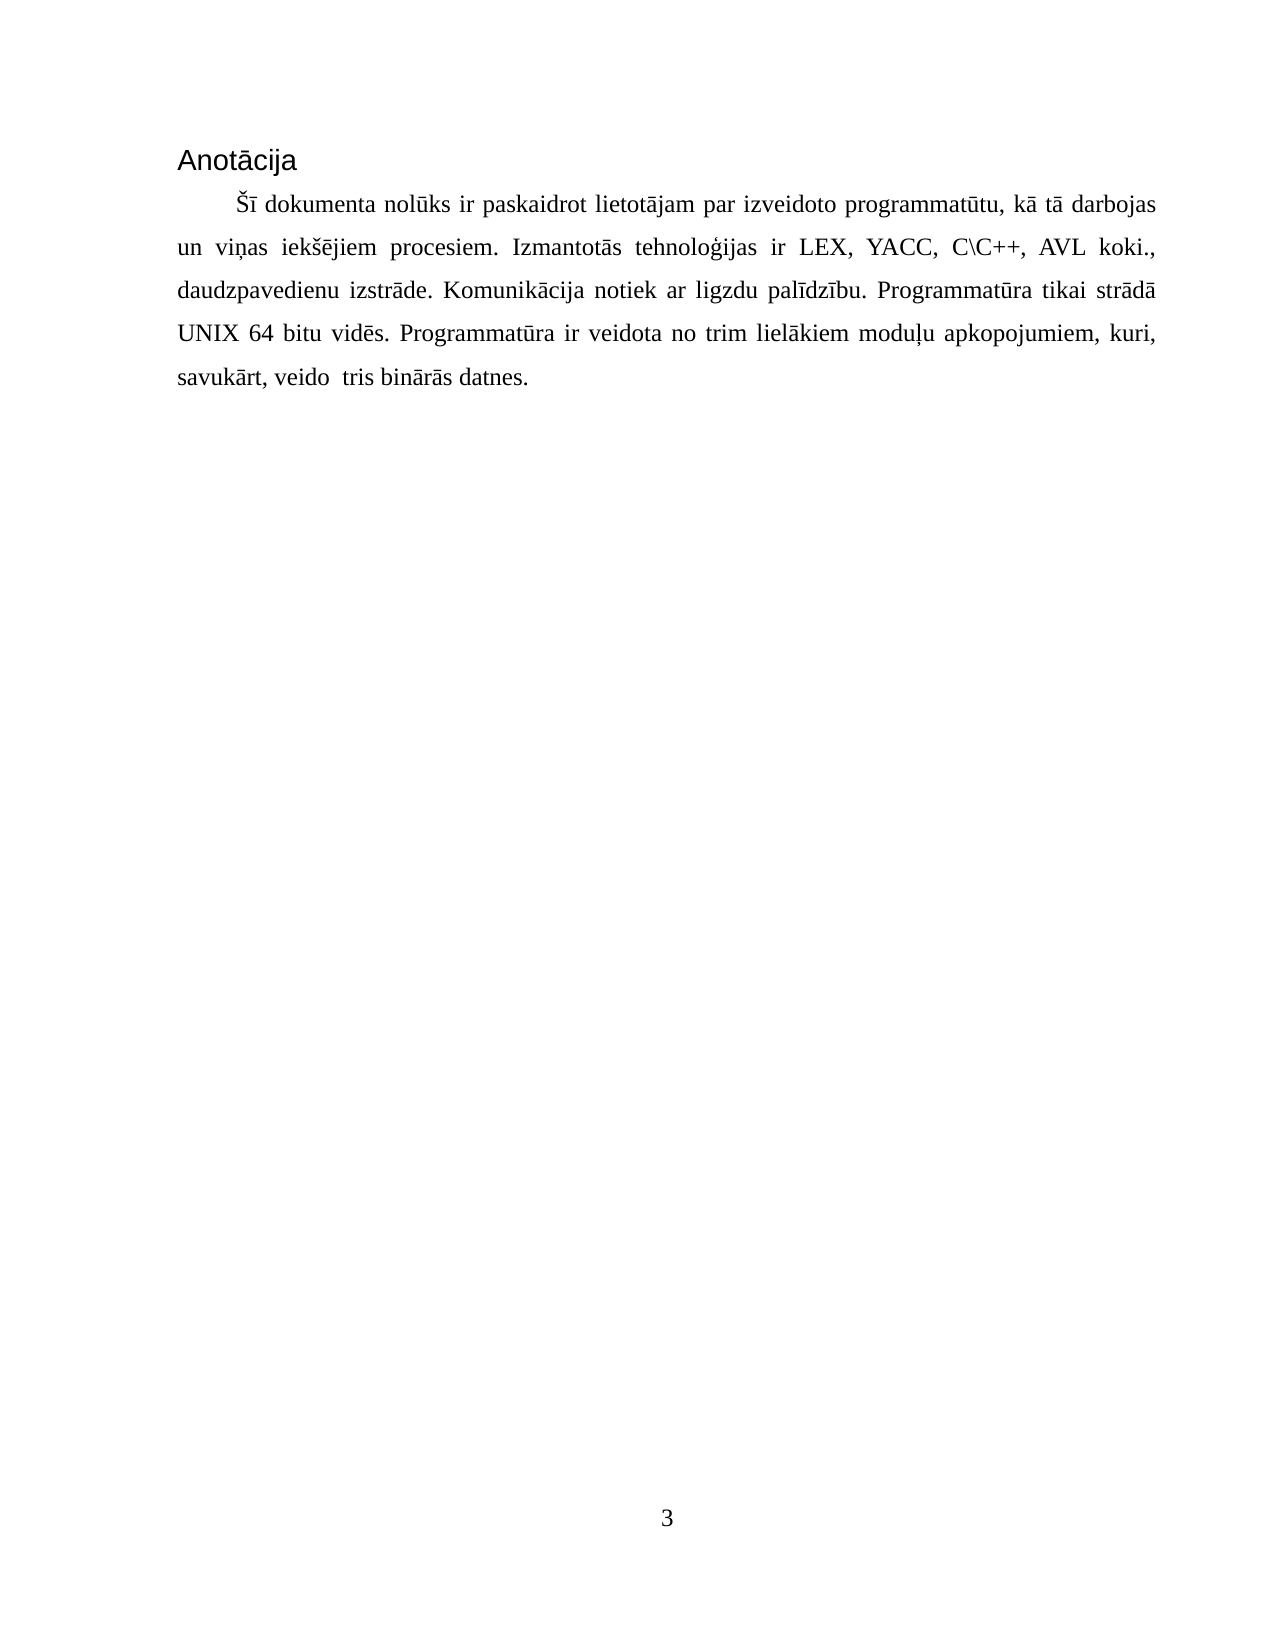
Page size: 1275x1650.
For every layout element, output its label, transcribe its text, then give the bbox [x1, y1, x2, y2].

subtitle Anotācija [177, 143, 1157, 177]
text Šī dokumenta nolūks ir paskaidrot lietotājam par izveidoto programmatūtu, kā tā darbojas un viņas iekšējiem procesiem. Izmantotās tehnoloģijas ir LEX, YACC, C\C++, AVL koki., daudzpavedienu izstrāde. Komunikācija notiek ar ligzdu palīdzību. Programmatūra tikai strādā UNIX 64 bitu vidēs. Programmatūra ir veidota no trim lielākiem moduļu apkopojumiem, kuri, savukārt, veido tris binārās datnes. [177, 189, 1157, 390]
